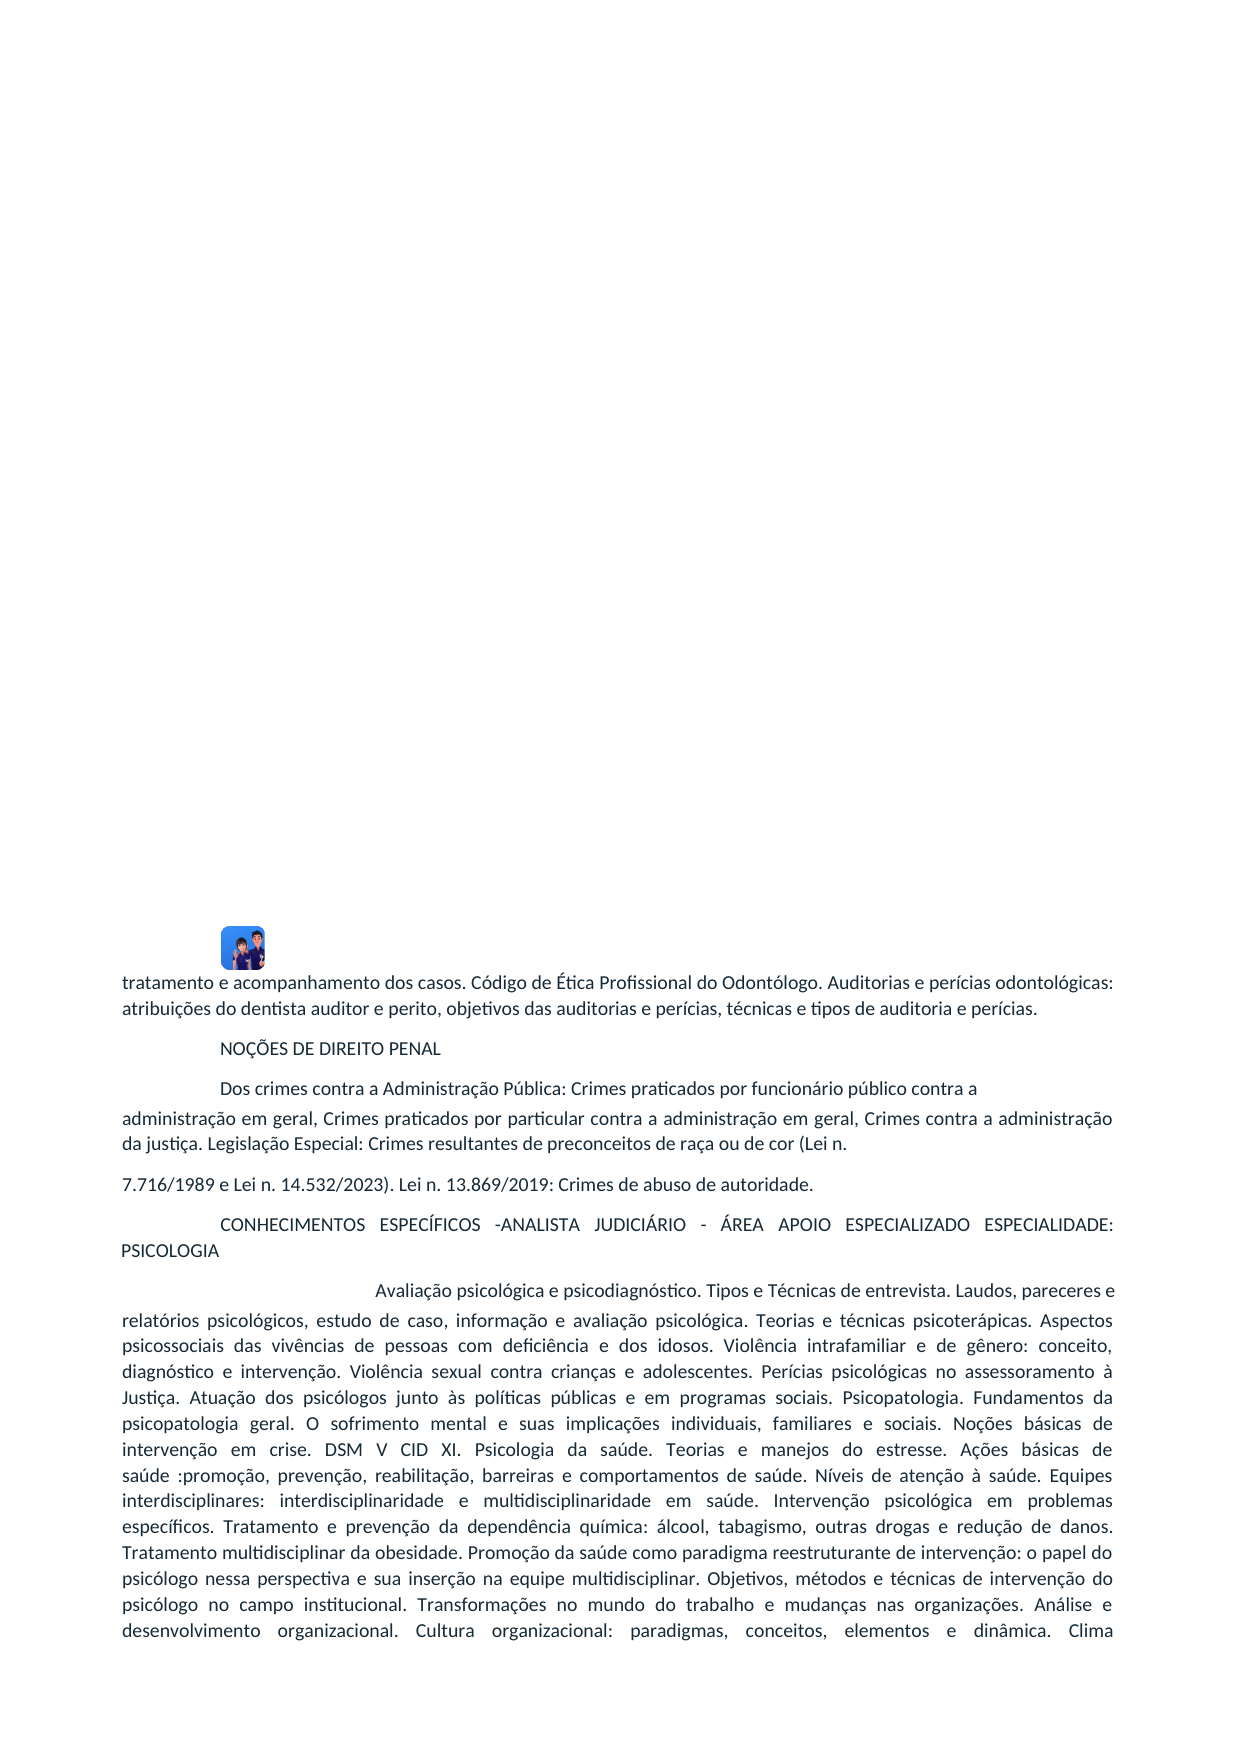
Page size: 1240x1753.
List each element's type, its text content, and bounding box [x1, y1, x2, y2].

text Avaliação psicológica e psicodiagnóstico. Tipos e Técnicas de entrevista. Laudos, pareceres e [51, 1278, 1116, 1302]
text CONHECIMENTOS ESPECÍFICOS -ANALISTA JUDICIÁRIO - ÁREA APOIO ESPECIALIZADO ESPECIALIDADE: PSICOLOGIA [121, 1212, 1115, 1262]
text relatórios psicológicos, estudo de caso, informação e avaliação psicológica. Teorias e técnicas psicoterápicas. Aspectos psicossociais das vivências de pessoas com deficiência e dos idosos. Violência intrafamiliar e de gênero: conceito, diagnóstico e intervenção. Violência sexual contra crianças e adolescentes. Perícias psicológicas no assessoramento à Justiça. Atuação dos psicólogos junto às políticas públicas e em programas sociais. Psicopatologia. Fundamentos da psicopatologia geral. O sofrimento mental e suas implicações individuais, familiares e sociais. Noções básicas de intervenção em crise. DSM V CID XI. Psicologia da saúde. Teorias e manejos do estresse. Ações básicas de saúde :promoção, prevenção, reabilitação, barreiras e comportamentos de saúde. Níveis de atenção à saúde. Equipes interdisciplinares: interdisciplinaridade e multidisciplinaridade em saúde. Intervenção psicológica em problemas específicos. Tratamento e prevenção da dependência química: álcool, tabagismo, outras drogas e redução de danos. Tratamento multidisciplinar da obesidade. Promoção da saúde como paradigma reestruturante de intervenção: o papel do psicólogo nessa perspectiva e sua inserção na equipe multidisciplinar. Objetivos, métodos e técnicas de intervenção do psicólogo no campo institucional. Transformações no mundo do trabalho e mudanças nas organizações. Análise e desenvolvimento organizacional. Cultura organizacional: paradigmas, conceitos, elementos e dinâmica. Clima [122, 1308, 1115, 1642]
text tratamento e acompanhamento dos casos. Código de Ética Profissional do Odontólogo. Auditorias e perícias odontológicas: atribuições do dentista auditor e perito, objetivos das auditorias e perícias, técnicas e tipos de auditoria e perícias. [122, 970, 1115, 1020]
text Dos crimes contra a Administração Pública: Crimes praticados por funcionário público contra a [220, 1076, 1115, 1100]
text 7.716/1989 e Lei n. 14.532/2023). Lei n. 13.869/2019: Crimes de abuso de autoridade. [122, 1172, 1115, 1196]
text NOÇÕES DE DIREITO PENAL [220, 1036, 1115, 1060]
text administração em geral, Crimes praticados por particular contra a administração em geral, Crimes contra a administração da justiça. Legislação Especial: Crimes resultantes de preconceitos de raça ou de cor (Lei n. [122, 1106, 1115, 1156]
